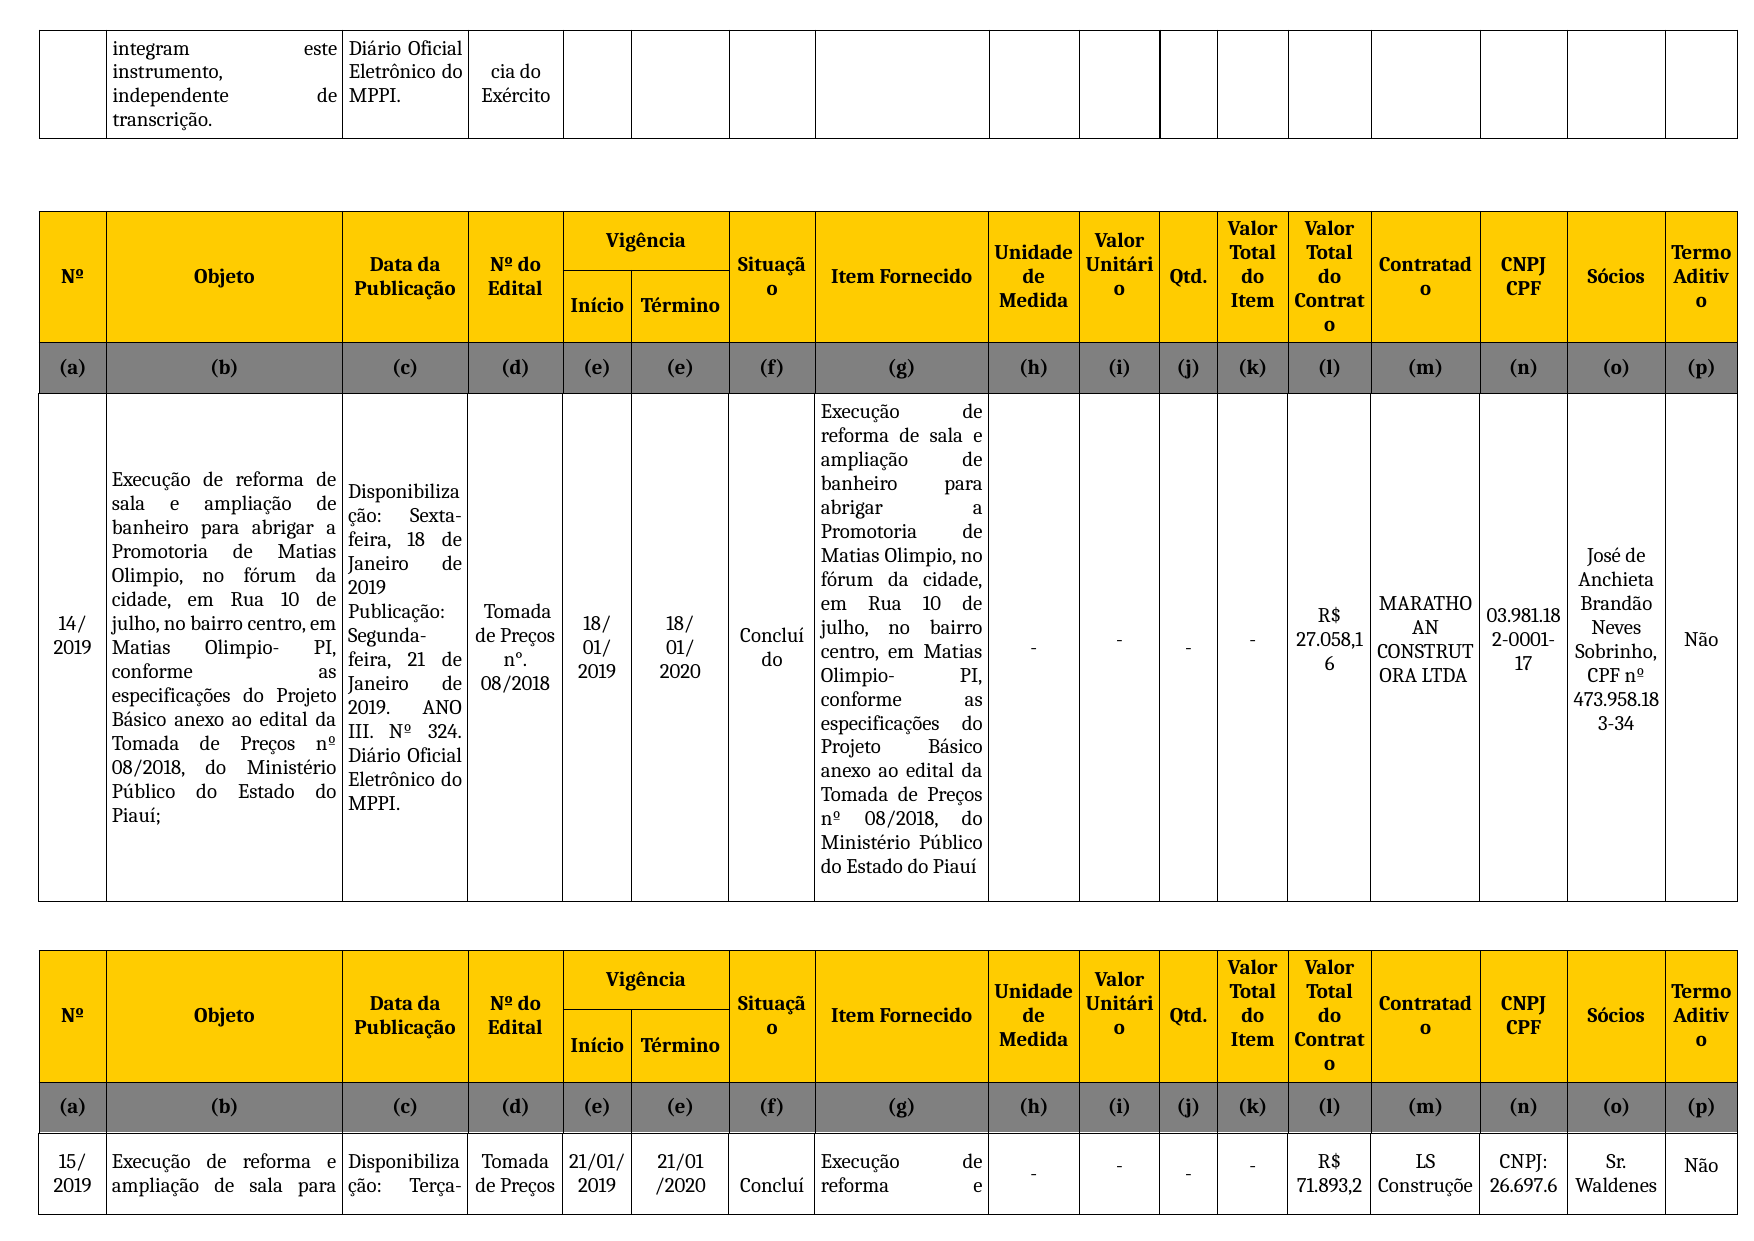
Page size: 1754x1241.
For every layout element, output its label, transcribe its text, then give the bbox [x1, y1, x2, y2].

table_header Valor Unitário [1080, 212, 1159, 342]
table_cell (o) [1568, 1083, 1665, 1132]
table_cell (k) [1218, 343, 1288, 393]
table_cell [1481, 31, 1567, 138]
table_header Vigência [564, 212, 729, 270]
table_header Nº [40, 951, 106, 1082]
table_cell - [1218, 1134, 1287, 1214]
table_cell (e) [564, 1083, 631, 1132]
table_cell (a) [40, 343, 106, 393]
table_cell Início [564, 1010, 631, 1082]
table_cell 14/ 2019 [39, 394, 106, 901]
table_cell (f) [730, 343, 815, 393]
table_cell [1161, 31, 1217, 138]
table_cell - [989, 394, 1079, 901]
table_cell (d) [469, 1083, 563, 1132]
table_header Unidade de Medida [989, 212, 1079, 342]
table_cell 21/01 /2020 [632, 1134, 728, 1214]
table_cell [564, 31, 631, 138]
table_cell Término [632, 271, 729, 342]
table_cell - [1080, 394, 1159, 901]
table_cell (b) [107, 1083, 342, 1132]
table_cell (c) [343, 343, 468, 393]
table_cell (m) [1372, 343, 1480, 393]
table_cell [1568, 31, 1665, 138]
table_header Qtd. [1160, 951, 1217, 1082]
table_cell - [1160, 394, 1217, 901]
table_cell 21/01/2019 [563, 1134, 631, 1214]
table_header Item Fornecido [816, 212, 988, 342]
table_cell (d) [469, 343, 563, 393]
table_cell Sr. Waldenes [1568, 1134, 1665, 1214]
table_cell José de Anchieta Brandão Neves Sobrinho, CPF nº 473.958.183-34 [1568, 394, 1665, 901]
table_cell (n) [1481, 1083, 1567, 1132]
table_cell 03.981.182-0001-17 [1480, 394, 1567, 901]
table_cell (p) [1666, 1083, 1737, 1132]
table_cell [990, 31, 1079, 138]
table_cell (k) [1218, 1083, 1288, 1132]
table_cell (e) [632, 1083, 729, 1132]
table_cell (p) [1666, 343, 1737, 393]
table_cell (l) [1289, 343, 1371, 393]
table_header Situação [730, 212, 815, 342]
table_cell [632, 31, 729, 138]
table_header Valor Total do Item [1218, 212, 1288, 342]
table_cell (g) [816, 343, 988, 393]
table_cell Concluído [729, 394, 814, 901]
table_cell (h) [989, 343, 1079, 393]
table_cell (a) [40, 1083, 106, 1132]
table_cell R$ 71.893,2 [1288, 1134, 1370, 1214]
table_cell 15/ 2019 [39, 1134, 106, 1214]
table_header Sócios [1568, 212, 1665, 342]
table_header Valor Total do Contrato [1289, 951, 1371, 1082]
table_cell (i) [1080, 1083, 1159, 1132]
table_cell Início [564, 271, 631, 342]
table_header Termo Aditivo [1666, 212, 1737, 342]
table_cell (g) [816, 1083, 988, 1132]
table_cell Disponibilização: Sexta-feira, 18 de Janeiro de 2019 Publicação: Segunda-feira, 21 de Janeiro de 2019. ANO III. Nº 324. Diário Oficial Eletrônico do MPPI. [343, 394, 467, 901]
table_cell Diário Oficial Eletrônico do MPPI. [343, 31, 468, 138]
table_header Unidade de Medida [989, 951, 1079, 1082]
table_cell cia do Exército [469, 31, 563, 138]
table_header Objeto [107, 951, 342, 1082]
table_header Termo Aditivo [1666, 951, 1737, 1082]
table_cell 18/ 01/ 2020 [632, 394, 728, 901]
table_cell - [1160, 1134, 1217, 1214]
table_cell Execução de reforma de sala e ampliação de banheiro para abrigar a Promotoria de Matias Olimpio, no fórum da cidade, em Rua 10 de julho, no bairro centro, em Matias Olimpio- PI, conforme as especificações do Projeto Básico anexo ao edital da Tomada de Preços nº 08/2018, do Ministério Público do Estado do Piauí; [107, 394, 342, 901]
table_cell - [1080, 1134, 1159, 1214]
table_cell [1289, 31, 1371, 138]
table_header Qtd. [1160, 212, 1217, 342]
table_header Objeto [107, 212, 342, 342]
table_header Contratado [1372, 951, 1480, 1082]
table_header Sócios [1568, 951, 1665, 1082]
table_header Data da Publicação [343, 951, 468, 1082]
table_cell (e) [564, 343, 631, 393]
table_cell [1080, 31, 1159, 138]
table_cell (f) [730, 1083, 815, 1132]
table_cell (e) [632, 343, 729, 393]
table_cell (o) [1568, 343, 1665, 393]
table_header Nº [40, 212, 106, 342]
table_cell Não [1666, 1134, 1737, 1214]
table_cell [1372, 31, 1480, 138]
table_cell Concluí [729, 1134, 814, 1214]
table_cell - [1218, 394, 1287, 901]
table_cell - [989, 1134, 1079, 1214]
table_cell (i) [1080, 343, 1159, 393]
table_cell [730, 31, 815, 138]
table_cell LS Construçõe [1371, 1134, 1479, 1214]
table_header Nº do Edital [469, 212, 563, 342]
table_cell (b) [107, 343, 342, 393]
table_header Valor Total do Item [1218, 951, 1288, 1082]
table_cell Término [632, 1010, 729, 1082]
table_cell integram este instrumento, independente de transcrição. [107, 31, 342, 138]
table_header Item Fornecido [816, 951, 988, 1082]
table_cell Tomada de Preços [468, 1134, 562, 1214]
table_cell [1218, 31, 1288, 138]
table_cell MARATHOAN CONSTRUTORA LTDA [1371, 394, 1479, 901]
table_header Situação [730, 951, 815, 1082]
table_header CNPJ CPF [1481, 951, 1567, 1082]
table_header Data da Publicação [343, 212, 468, 342]
table_header Valor Unitário [1080, 951, 1159, 1082]
table_cell [40, 31, 106, 138]
table_cell Tomada de Preços n°. 08/2018 [468, 394, 562, 901]
table_cell R$ 27.058,16 [1288, 394, 1370, 901]
table_cell (j) [1160, 343, 1217, 393]
table_header Vigência [564, 951, 729, 1009]
table_cell (l) [1289, 1083, 1371, 1132]
table_cell (m) [1372, 1083, 1480, 1132]
table_cell 18/ 01/ 2019 [563, 394, 631, 901]
table_cell Execução de reforma e ampliação de sala para [107, 1134, 342, 1214]
table_cell (h) [989, 1083, 1079, 1132]
table_cell (j) [1160, 1083, 1217, 1132]
table_cell (c) [343, 1083, 468, 1132]
table_cell Não [1666, 394, 1737, 901]
table_header Nº do Edital [469, 951, 563, 1082]
table_cell Execução de reforma e [815, 1134, 988, 1214]
table_cell [816, 31, 989, 138]
table_header CNPJ CPF [1481, 212, 1567, 342]
table_header Valor Total do Contrato [1289, 212, 1371, 342]
table_cell (n) [1481, 343, 1567, 393]
table_cell [1666, 31, 1737, 138]
table_cell Execução de reforma de sala e ampliação de banheiro para abrigar a Promotoria de Matias Olimpio, no fórum da cidade, em Rua 10 de julho, no bairro centro, em Matias Olimpio- PI, conforme as especificações do Projeto Básico anexo ao edital da Tomada de Preços nº 08/2018, do Ministério Público do Estado do Piauí [815, 394, 988, 901]
table_cell Disponibilização: Terça- [343, 1134, 467, 1214]
table_cell CNPJ: 26.697.6 [1480, 1134, 1567, 1214]
table_header Contratado [1372, 212, 1480, 342]
